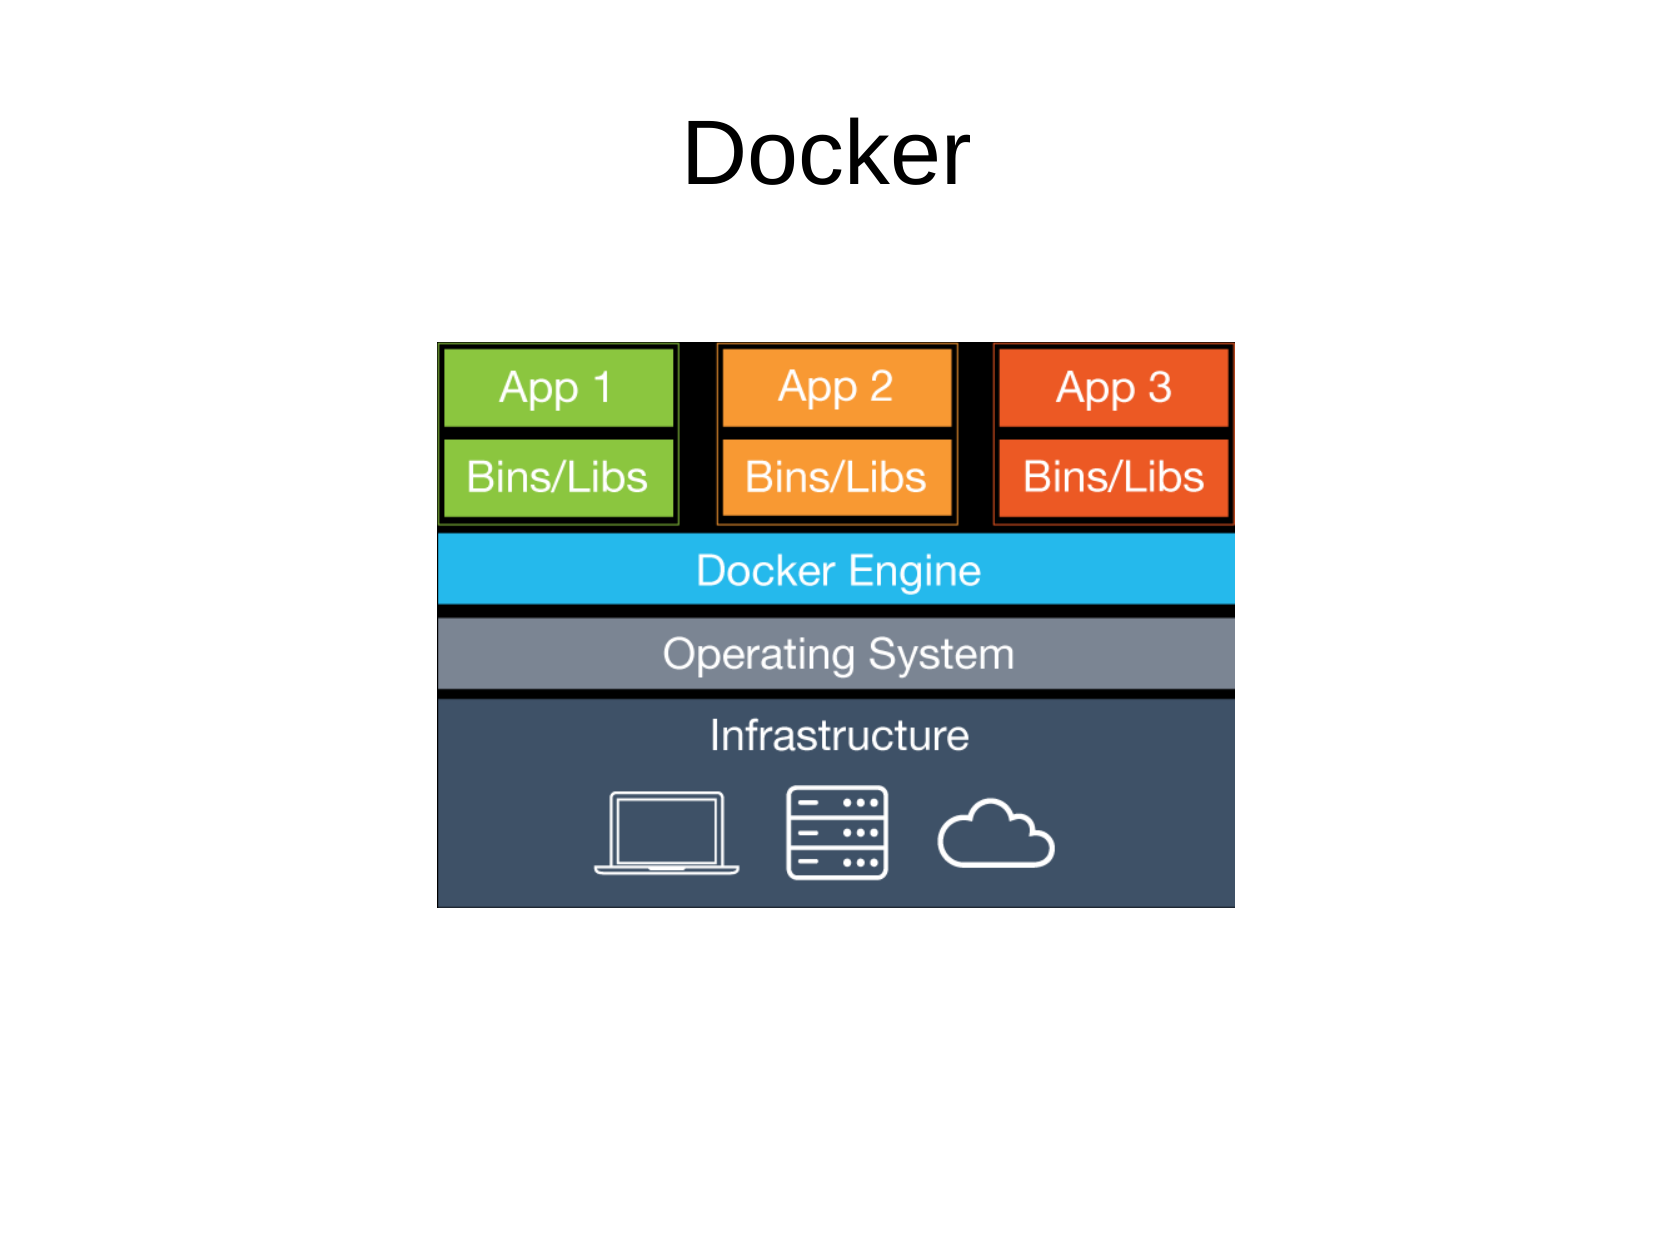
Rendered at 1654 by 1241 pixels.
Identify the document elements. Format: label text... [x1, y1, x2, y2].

picture [437, 342, 1235, 908]
title Docker [82, 49, 1571, 257]
